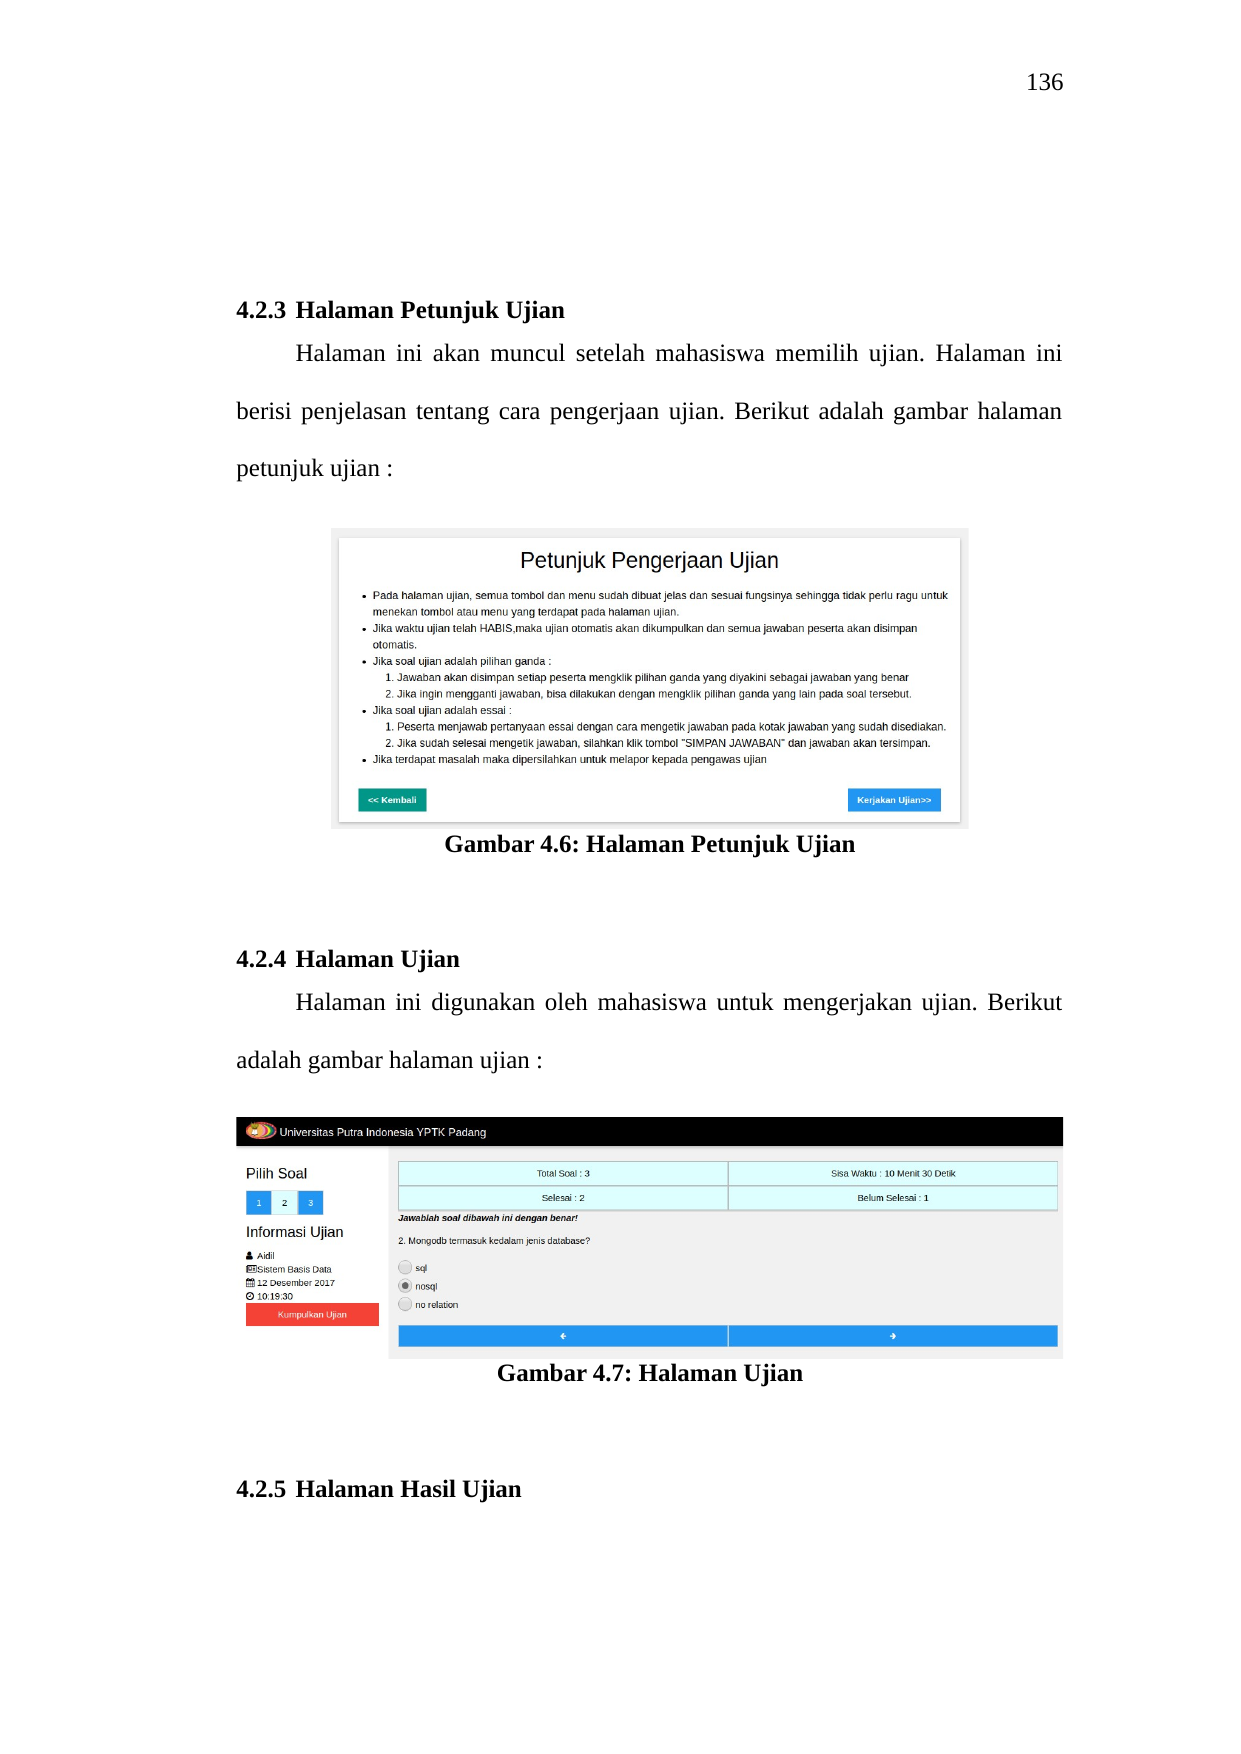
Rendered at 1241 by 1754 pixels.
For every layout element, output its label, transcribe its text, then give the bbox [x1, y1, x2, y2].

text Halaman ini digunakan oleh mahasiswa untuk mengerjakan ujian. Berikut adalah gambar halaman ujian : [236, 987, 1063, 1073]
text [331, 516, 968, 528]
subtitle 4.2.4 Halaman Ujian [236, 944, 1063, 973]
text [236, 1105, 1063, 1117]
text Halaman ini akan muncul setelah mahasiswa memilih ujian. Halaman ini berisi penjelasan tentang cara pengerjaan ujian. Berikut adalah gambar halaman petunjuk ujian : [236, 338, 1063, 482]
subtitle 4.2.3 Halaman Petunjuk Ujian [236, 295, 1063, 324]
picture [331, 528, 969, 829]
text Gambar 4.6: Halaman Petunjuk Ujian [331, 829, 968, 858]
picture [236, 1117, 1064, 1359]
text Gambar 4.7: Halaman Ujian [236, 1359, 1063, 1387]
subtitle 4.2.5 Halaman Hasil Ujian [236, 1474, 1063, 1503]
